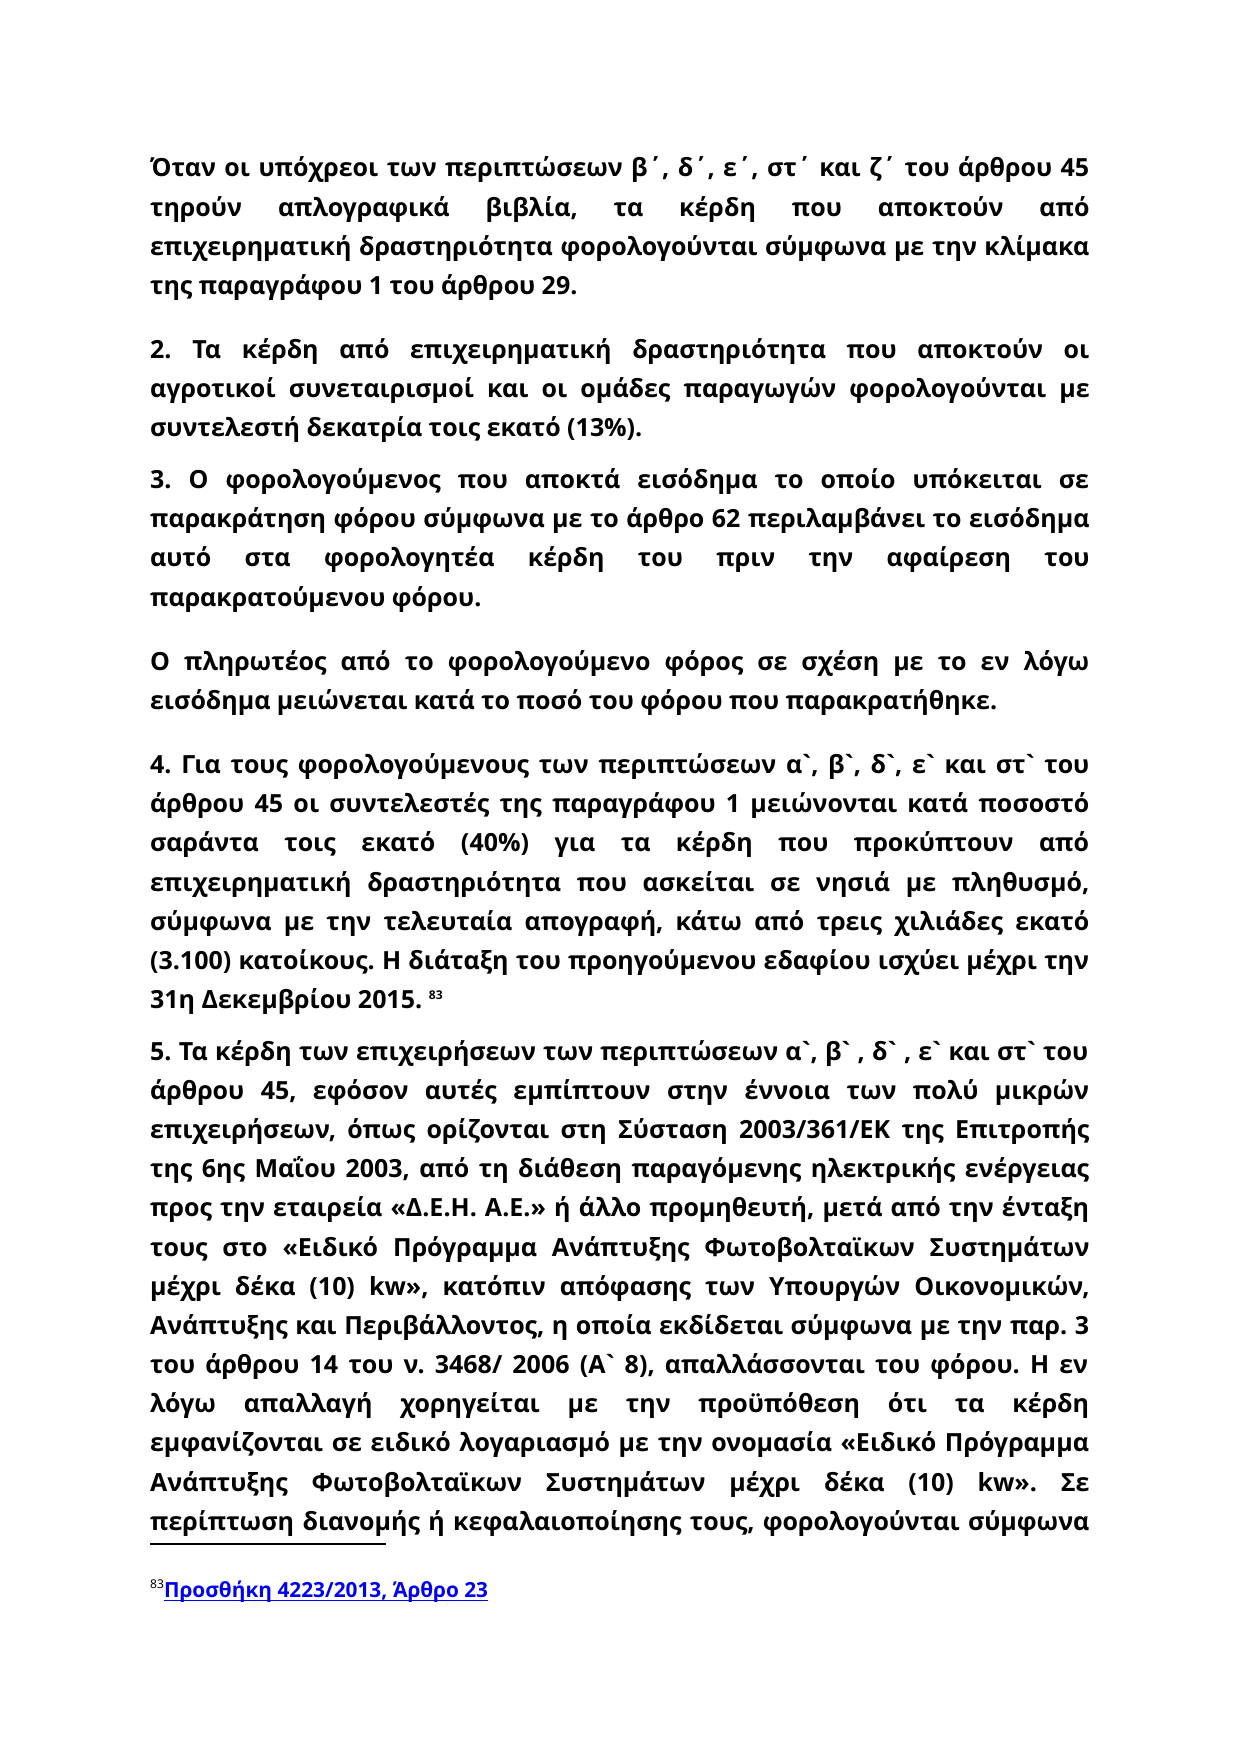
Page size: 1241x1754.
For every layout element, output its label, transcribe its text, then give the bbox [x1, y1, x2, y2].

text Όταν οι υπόχρεοι των περιπτώσεων β΄, δ΄, ε΄, στ΄ και ζ΄ του άρθρου 45 τηρούν απλογραφικά βιβλία, τα κέρδη που αποκτούν από επιχειρηματική δραστηριότητα φορολογούνται σύμφωνα με την κλίμακα της παραγράφου 1 του άρθρου 29. [150, 150, 1090, 302]
text Ο πληρωτέος από το φορολογούμενο φόρος σε σχέση με το εν λόγω εισόδημα μειώνεται κατά το ποσό του φόρου που παρακρατήθηκε. [150, 643, 1090, 717]
text 5. Τα κέρδη των επιχειρήσεων των περιπτώσεων α`, β` , δ` , ε` και στ` του άρθρου 45, εφόσον αυτές εμπίπτουν στην έννοια των πολύ μικρών επιχειρήσεων, όπως ορίζονται στη Σύσταση 2003/361/ΕΚ της Επιτροπής της 6ης Μαΐου 2003, από τη διάθεση παραγόμενης ηλεκτρικής ενέργειας προς την εταιρεία «Δ.Ε.Η. Α.Ε.» ή άλλο προμηθευτή, μετά από την ένταξη τους στο «Ειδικό Πρόγραμμα Ανάπτυξης Φωτοβολταϊκων Συστημάτων μέχρι δέκα (10) kw», κατόπιν απόφασης των Υπουργών Οικονομικών, Ανάπτυξης και Περιβάλλοντος, η οποία εκδίδεται σύμφωνα με την παρ. 3 του άρθρου 14 του ν. 3468/ 2006 (Α` 8), απαλλάσσονται του φόρου. Η εν λόγω απαλλαγή χορηγείται με την προϋπόθεση ότι τα κέρδη εμφανίζονται σε ειδικό λογαριασμό με την ονομασία «Ειδικό Πρόγραμμα Ανάπτυξης Φωτοβολταϊκων Συστημάτων μέχρι δέκα (10) kw». Σε περίπτωση διανομής ή κεφαλαιοποίησης τους, φορολογούνται σύμφωνα [150, 1033, 1090, 1537]
text 3. Ο φορολογούμενος που αποκτά εισόδημα το οποίο υπόκειται σε παρακράτηση φόρου σύμφωνα με το άρθρο 62 περιλαμβάνει το εισόδημα αυτό στα φορολογητέα κέρδη του πριν την αφαίρεση του παρακρατούμενου φόρου. [150, 462, 1090, 613]
text 2. Τα κέρδη από επιχειρηματική δραστηριότητα που αποκτούν οι αγροτικοί συνεταιρισμοί και οι ομάδες παραγωγών φορολογούνται με συντελεστή δεκατρία τοις εκατό (13%). [150, 332, 1090, 444]
text Προσθήκη 4223/2013, Άρθρο 23 [150, 1576, 1090, 1604]
text 4. Για τους φορολογούμενους των περιπτώσεων α`, β`, δ`, ε` και στ` του άρθρου 45 οι συντελεστές της παραγράφου 1 μειώνονται κατά ποσοστό σαράντα τοις εκατό (40%) για τα κέρδη που προκύπτουν από επιχειρηματική δραστηριότητα που ασκείται σε νησιά με πληθυσμό, σύμφωνα με την τελευταία απογραφή, κάτω από τρεις χιλιάδες εκατό (3.100) κατοίκους. Η διάταξη του προηγούμενου εδαφίου ισχύει μέχρι την 31η Δεκεμβρίου 2015. [150, 747, 1090, 1016]
